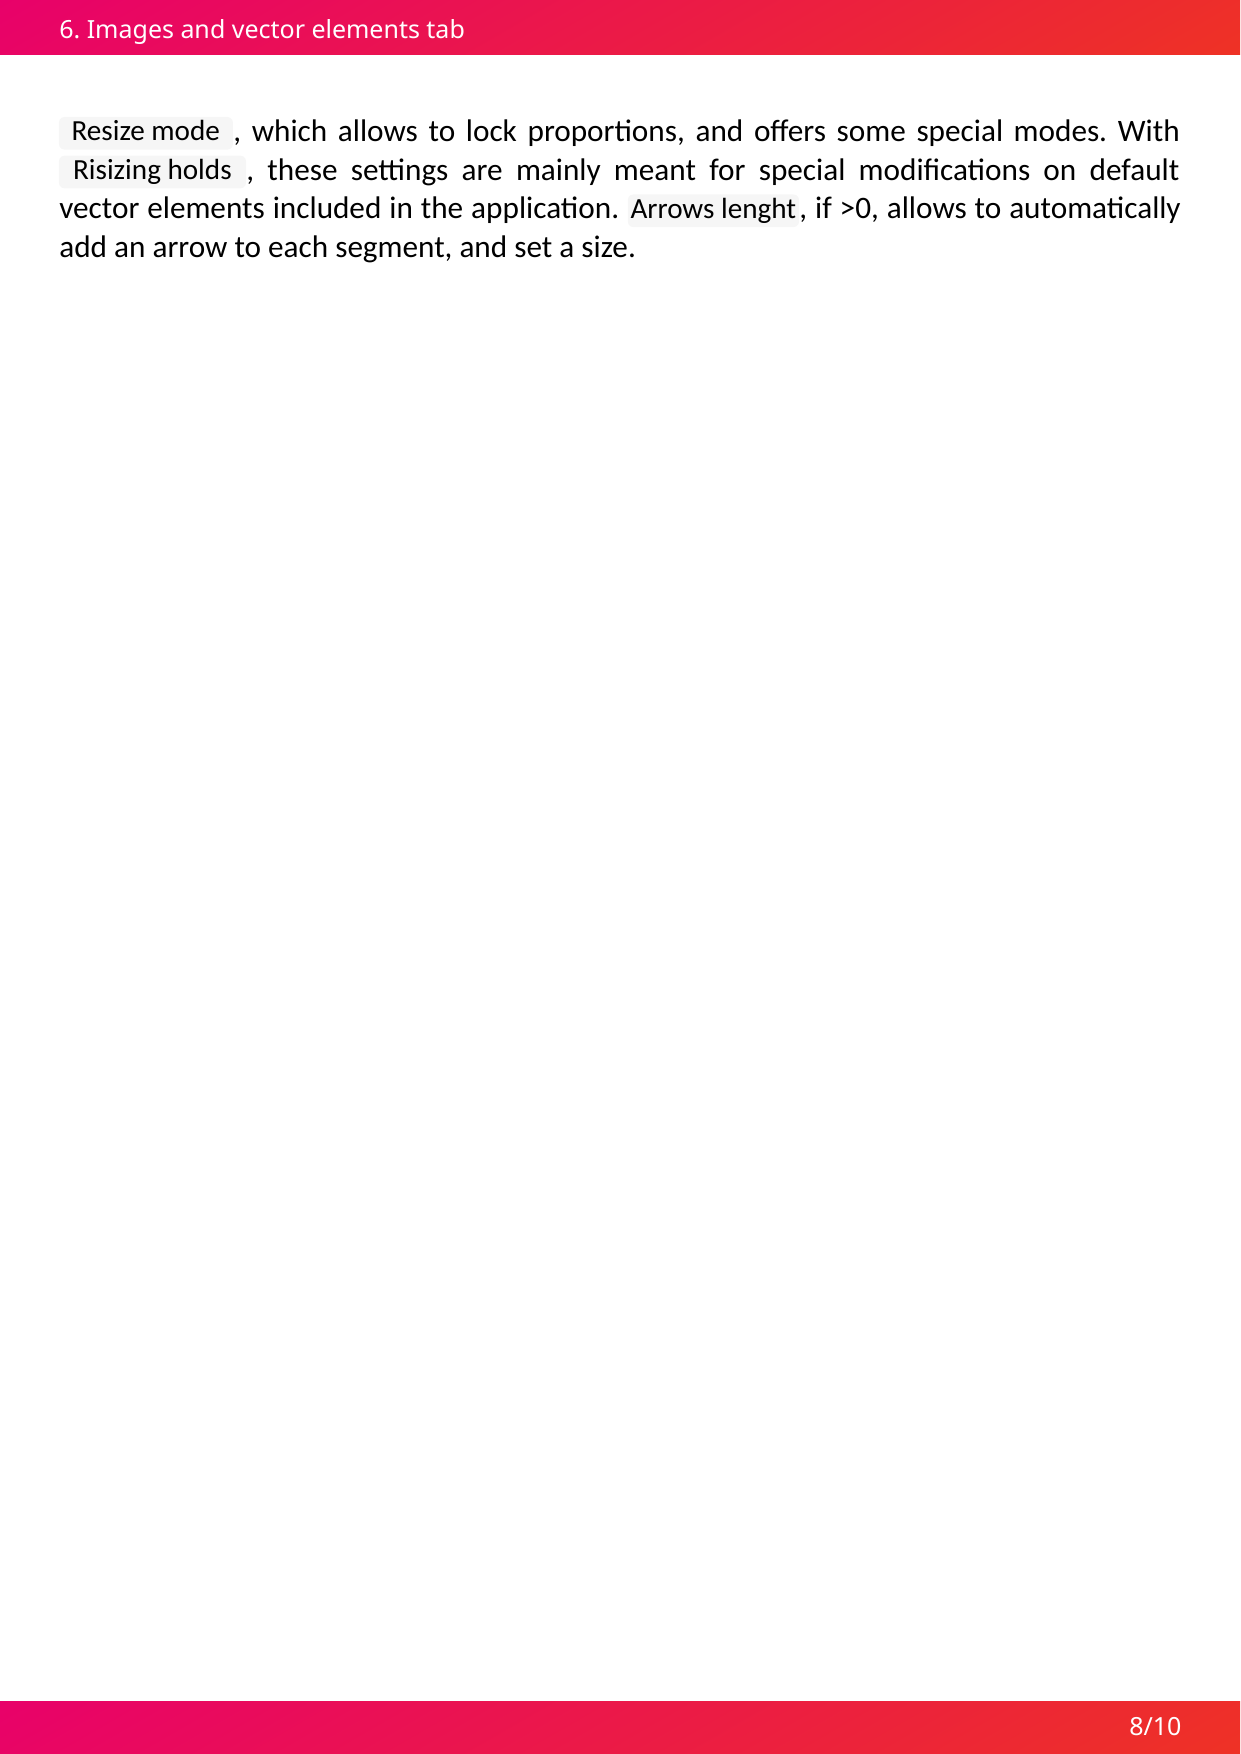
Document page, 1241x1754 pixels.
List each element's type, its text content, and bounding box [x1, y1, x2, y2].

text , which allows to lock proportions, and offers some special modes. With , these settings are mainly meant for special modifications on default vector elements included in the application. , if >0, allows to automatically add an arrow to each segment, and set a size. [59, 111, 1181, 265]
